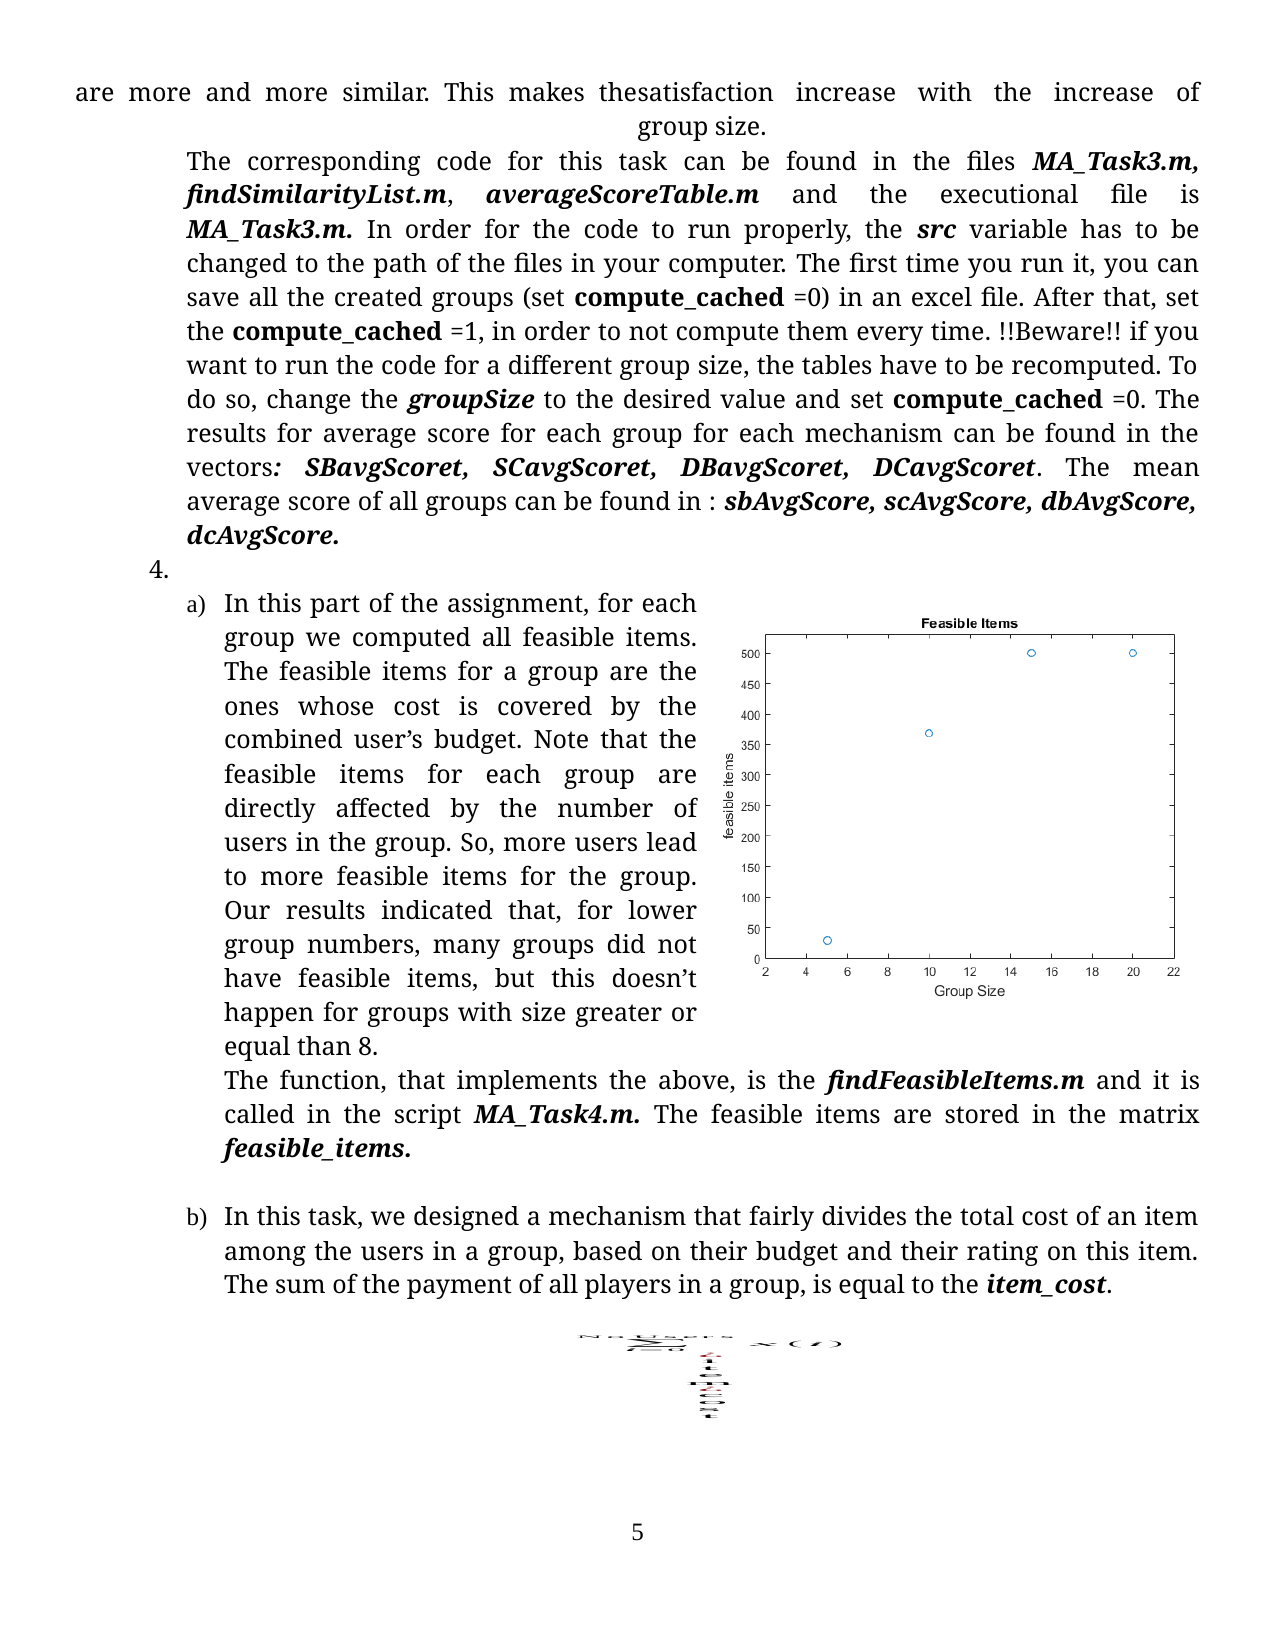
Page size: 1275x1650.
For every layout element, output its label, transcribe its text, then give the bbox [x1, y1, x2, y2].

list In this part of the assignment, for each group we computed all feasible items. The feasible items for a group are the ones whose cost is covered by the combined user’s budget. Note that the feasible items for each group are directly affected by the number of users in the group. So, more users lead to more feasible items for the group. Our results indicated that, for lower group numbers, many groups did not have feasible items, but this doesn’t happen for groups with size greater or equal than 8. [186, 586, 1200, 1063]
list In this task, we designed a mechanism that fairly divides the total cost of an item among the users in a group, based on their budget and their rating on this item. The sum of the payment of all players in a group, is equal to the item_cost. [186, 1199, 1200, 1301]
text The corresponding code for this task can be found in the files MA_Task3.m, findSimilarityList.m, averageScoreTable.m and the executional file is MA_Task3.m. In order for the code to run properly, the src variable has to be changed to the path of the files in your computer. The first time you run it, you can save all the created groups (set compute_cached =0) in an excel file. After that, set the compute_cached =1, in order to not compute them every time. !!Beware!! if you want to run the code for a different group size, the tables have to be recomputed. To do so, change the groupSize to the desired value and set compute_cached =0. The results for average score for each group for each mechanism can be found in the vectors: SBavgScoret, SCavgScoret, DBavgScoret, DCavgScoret. The mean average score of all groups can be found in : sbAvgScore, scAvgScore, dbAvgScore, dcAvgScore. [186, 143, 1200, 552]
text The function, that implements the above, is the findFeasibleItems.m and it is called in the script MA_Task4.m. The feasible items are stored in the matrix feasible_items. [224, 1063, 1200, 1165]
text are more and more similar. This makes the satisfaction increase with the increase of group size. [75, 75, 1200, 143]
